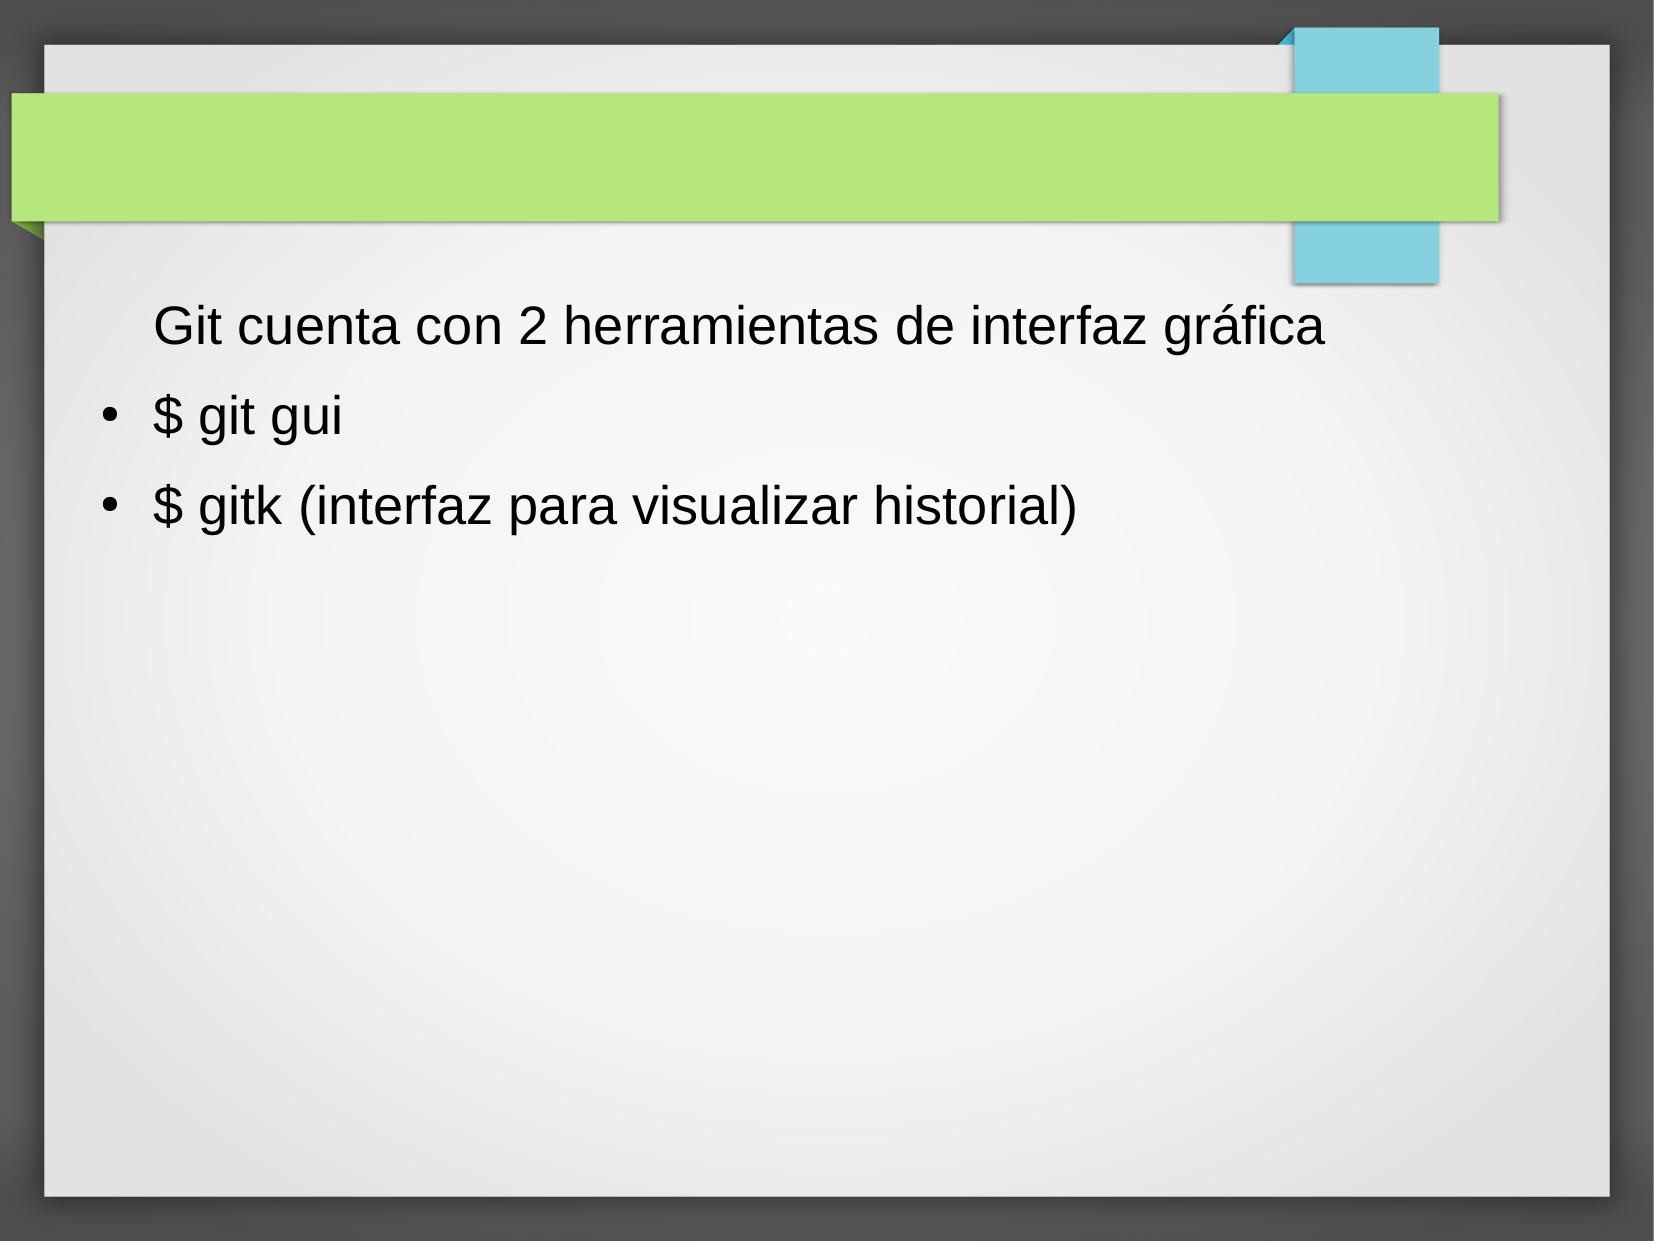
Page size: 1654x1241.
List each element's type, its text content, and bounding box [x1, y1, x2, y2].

picture [0, 0, 1654, 1241]
list Git cuenta con 2 herramientas de interfaz gráfica $ git gui $ gitk (interfaz para visualizar historial) [82, 295, 1571, 1015]
